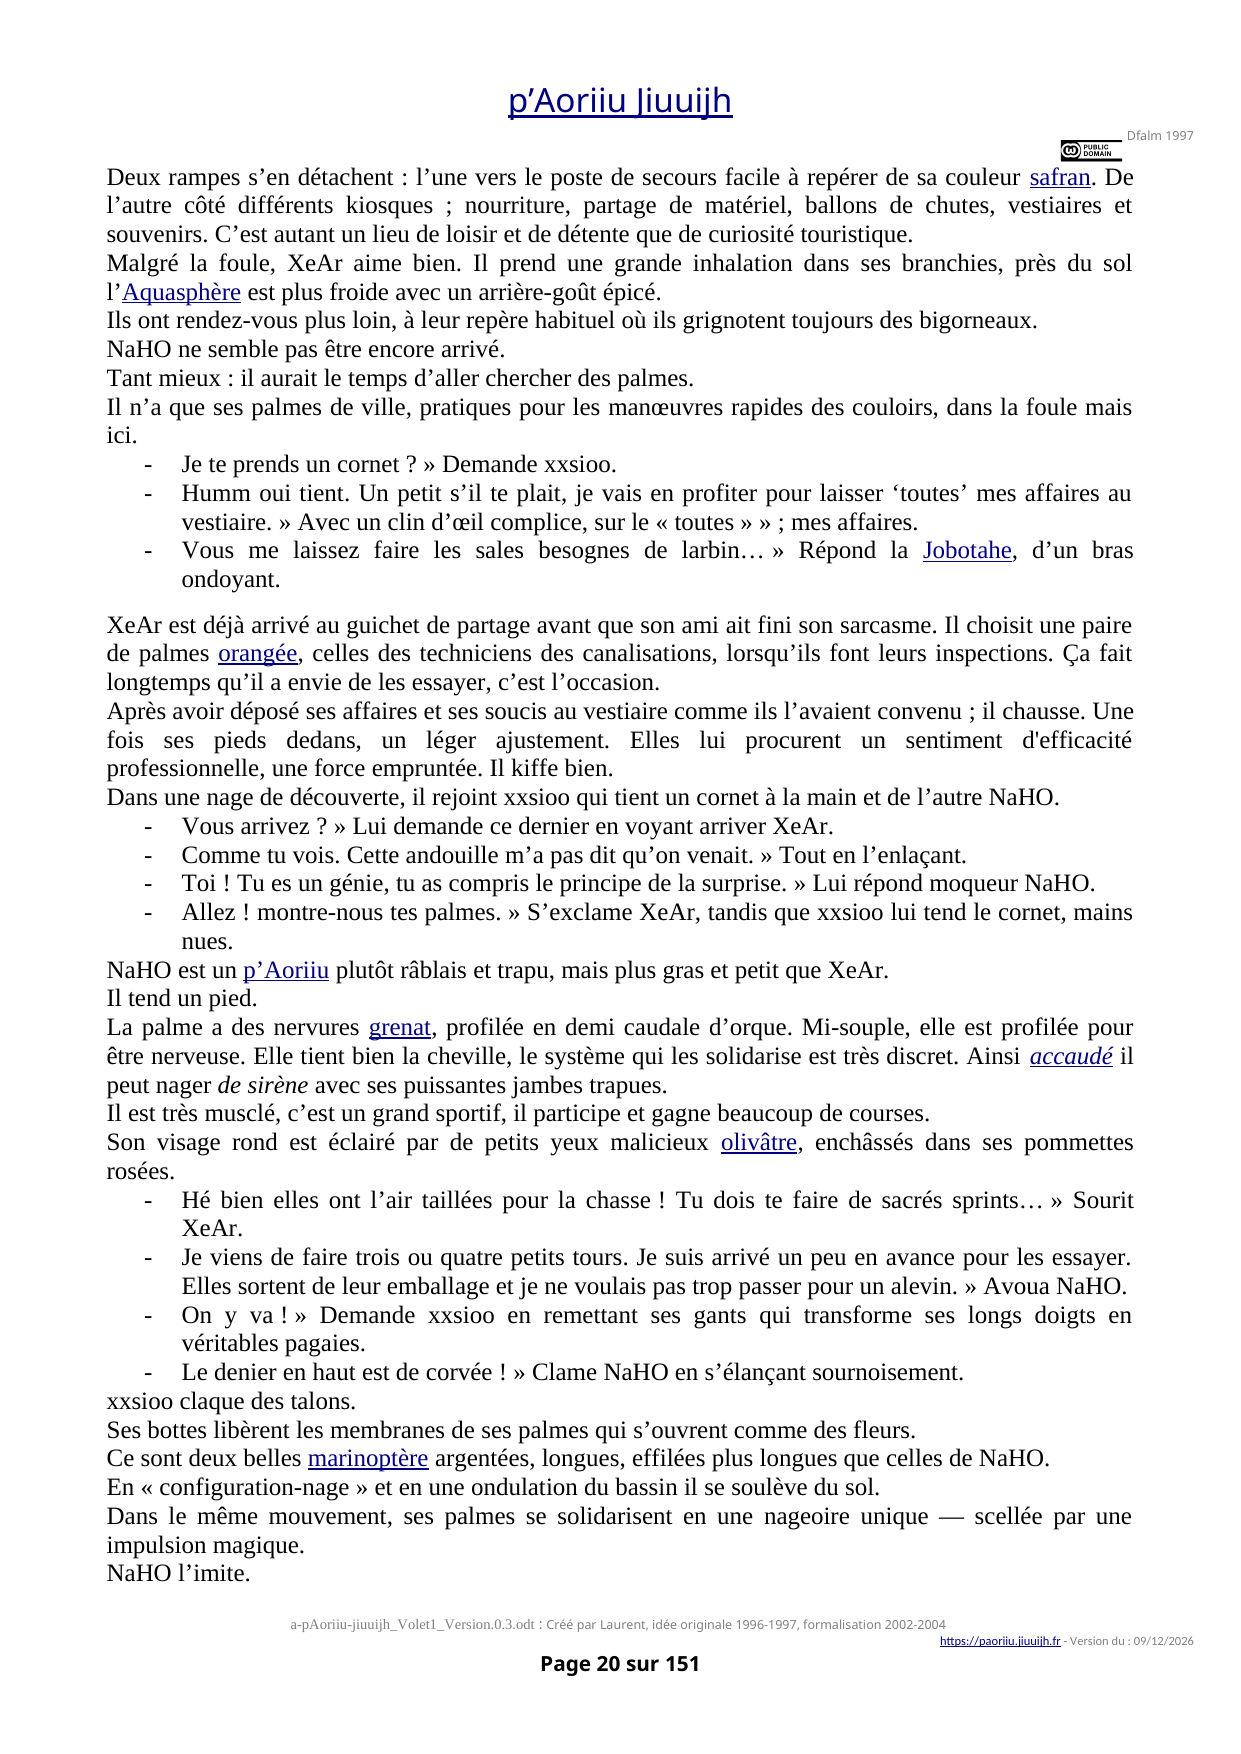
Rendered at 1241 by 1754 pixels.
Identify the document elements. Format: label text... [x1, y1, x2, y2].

text Deux rampes s’en détachent : l’une vers le poste de secours facile à repérer de sa couleur safran. De l’autre côté différents kiosques ; nourriture, partage de matériel, ballons de chutes, vestiaires et souvenirs. C’est autant un lieu de loisir et de détente que de curiosité touristique. [106, 162, 1134, 248]
list Allez ! montre-nous tes palmes. » S’exclame XeAr, tandis que xxsioo lui tend le cornet, mains nues. [144, 897, 1134, 955]
text Il tend un pied. [106, 983, 1134, 1012]
text Ce sont deux belles marinoptère argentées, longues, effilées plus longues que celles de NaHO. [106, 1443, 1134, 1472]
text Il est très musclé, c’est un grand sportif, il participe et gagne beaucoup de courses. [106, 1098, 1134, 1127]
text NaHO est un p’Aoriiu plutôt râblais et trapu, mais plus gras et petit que XeAr. [106, 955, 1134, 983]
text Ils ont rendez-vous plus loin, à leur repère habituel où ils grignotent toujours des bigorneaux. [106, 306, 1134, 334]
list Vous arrivez ? » Lui demande ce dernier en voyant arriver XeAr. [144, 811, 1134, 840]
list Toi ! Tu es un génie, tu as compris le principe de la surprise. » Lui répond moqueur NaHO. [144, 868, 1134, 897]
text Ses bottes libèrent les membranes de ses palmes qui s’ouvrent comme des fleurs. [106, 1415, 1134, 1443]
text Il n’a que ses palmes de ville, pratiques pour les manœuvres rapides des couloirs, dans la foule mais ici. [106, 392, 1134, 449]
text Dans une nage de découverte, il rejoint xxsioo qui tient un cornet à la main et de l’autre NaHO. [106, 782, 1134, 811]
text Tant mieux : il aurait le temps d’aller chercher des palmes. [106, 363, 1134, 392]
list Humm oui tient. Un petit s’il te plait, je vais en profiter pour laisser ‘toutes’ mes affaires au vestiaire. » Avec un clin d’œil complice, sur le « toutes » » ; mes affaires. [144, 478, 1134, 536]
text Dans le même mouvement, ses palmes se solidarisent en une nageoire unique — scellée par une impulsion magique. [106, 1501, 1134, 1558]
text Après avoir déposé ses affaires et ses soucis au vestiaire comme ils l’avaient convenu ; il chausse. Une fois ses pieds dedans, un léger ajustement. Elles lui procurent un sentiment d'efficacité professionnelle, une force empruntée. Il kiffe bien. [106, 696, 1134, 782]
text En « configuration-nage » et en une ondulation du bassin il se soulève du sol. [106, 1472, 1134, 1501]
list Le denier en haut est de corvée ! » Clame NaHO en s’élançant sournoisement. [144, 1357, 1134, 1386]
text XeAr est déjà arrivé au guichet de partage avant que son ami ait fini son sarcasme. Il choisit une paire de palmes orangée, celles des techniciens des canalisations, lorsqu’ils font leurs inspections. Ça fait longtemps qu’il a envie de les essayer, c’est l’occasion. [106, 610, 1134, 696]
text xxsioo claque des talons. [106, 1386, 1134, 1415]
list On y va ! » Demande xxsioo en remettant ses gants qui transforme ses longs doigts en véritables pagaies. [144, 1300, 1134, 1357]
text Son visage rond est éclairé par de petits yeux malicieux olivâtre, enchâssés dans ses pommettes rosées. [106, 1127, 1134, 1185]
list Vous me laissez faire les sales besognes de larbin… » Répond la Jobotahe, d’un bras ondoyant. [144, 536, 1134, 593]
text La palme a des nervures grenat, profilée en demi caudale d’orque. Mi-souple, elle est profilée pour être nerveuse. Elle tient bien la cheville, le système qui les solidarise est très discret. Ainsi accaudé il peut nager de sirène avec ses puissantes jambes trapues. [106, 1012, 1134, 1098]
list Je viens de faire trois ou quatre petits tours. Je suis arrivé un peu en avance pour les essayer. Elles sortent de leur emballage et je ne voulais pas trop passer pour un alevin. » Avoua NaHO. [144, 1242, 1134, 1300]
list Je te prends un cornet ? » Demande xxsioo. [144, 449, 1134, 478]
list Comme tu vois. Cette andouille m’a pas dit qu’on venait. » Tout en l’enlaçant. [144, 840, 1134, 868]
text NaHO l’imite. [106, 1558, 1134, 1587]
list Hé bien elles ont l’air taillées pour la chasse ! Tu dois te faire de sacrés sprints… » Sourit XeAr. [144, 1185, 1134, 1242]
text NaHO ne semble pas être encore arrivé. [106, 334, 1134, 363]
text Malgré la foule, XeAr aime bien. Il prend une grande inhalation dans ses branchies, près du sol l’Aquasphère est plus froide avec un arrière-goût épicé. [106, 248, 1134, 306]
